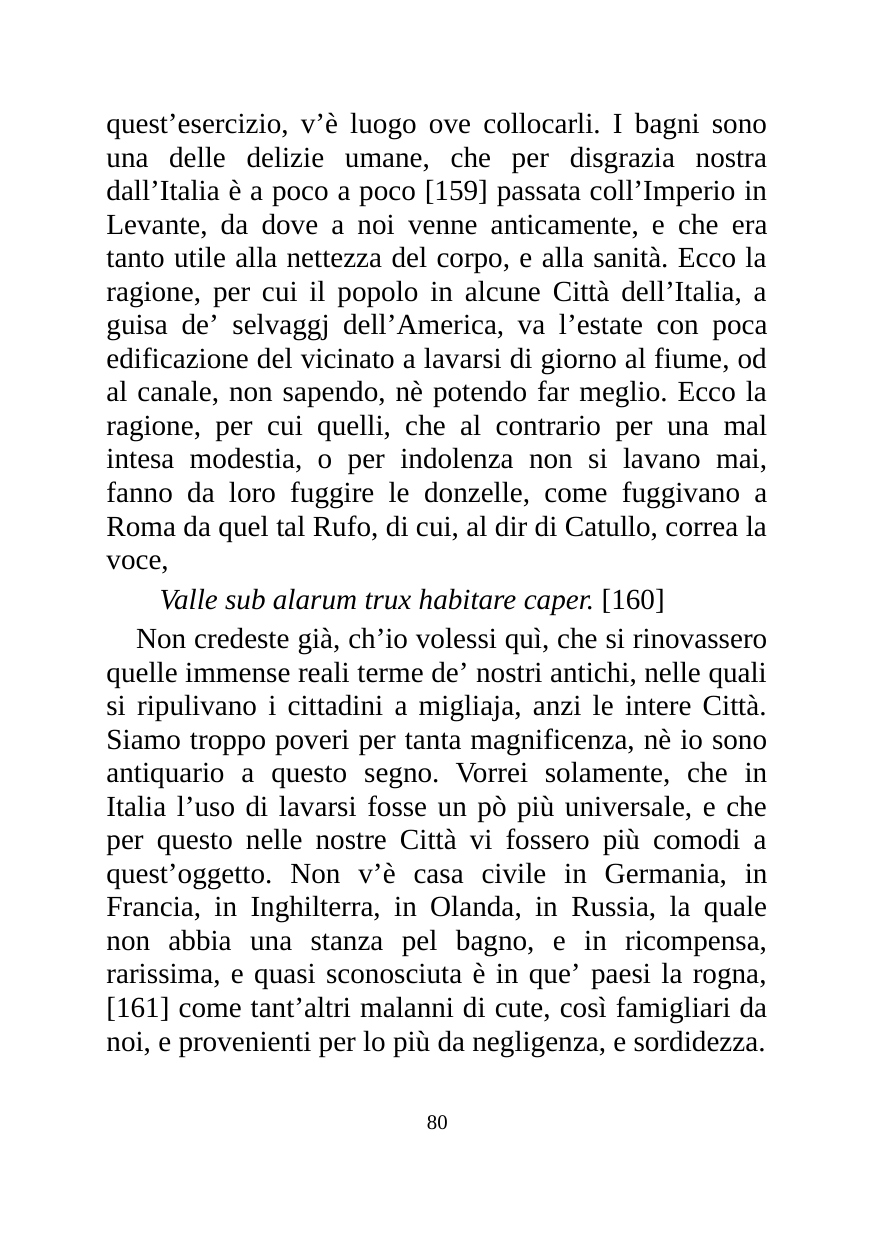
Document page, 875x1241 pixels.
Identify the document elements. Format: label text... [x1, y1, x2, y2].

text Valle sub alarum trux habitare caper. [160] [159, 582, 768, 615]
text Non credeste già, chʼio volessi quì, che si rinovassero quelle immense reali terme deʼ nostri antichi, nelle quali si ripulivano i cittadini a migliaja, anzi le intere Città. Siamo troppo poveri per tanta magnificenza, nè io sono antiquario a questo segno. Vorrei solamente, che in Italia l’uso di lavarsi fosse un pò più universale, e che per questo nelle nostre Città vi fossero più comodi a quest’oggetto. Non v’è casa civile in Germania, in Francia, in Inghilterra, in Olanda, in Russia, la quale non abbia una stanza pel bagno, e in ricompensa, rarissima, e quasi sconosciuta è in queʼ paesi la rogna, [161] come tantʼaltri malanni di cute, così famigliari da noi, e provenienti per lo più da negligenza, e sordidezza. [106, 621, 768, 1057]
text questʼesercizio, v’è luogo ove collocarli. I bagni sono una delle delizie umane, che per disgrazia nostra dallʼItalia è a poco a poco [159] passata collʼImperio in Levante, da dove a noi venne anticamente, e che era tanto utile alla nettezza del corpo, e alla sanità. Ecco la ragione, per cui il popolo in alcune Città dellʼItalia, a guisa deʼ selvaggj dellʼAmerica, va lʼestate con poca edificazione del vicinato a lavarsi di giorno al fiume, od al canale, non sapendo, nè potendo far meglio. Ecco la ragione, per cui quelli, che al contrario per una mal intesa modestia, o per indolenza non si lavano mai, fanno da loro fuggire le donzelle, come fuggivano a Roma da quel tal Rufo, di cui, al dir di Catullo, correa la voce, [106, 106, 768, 576]
